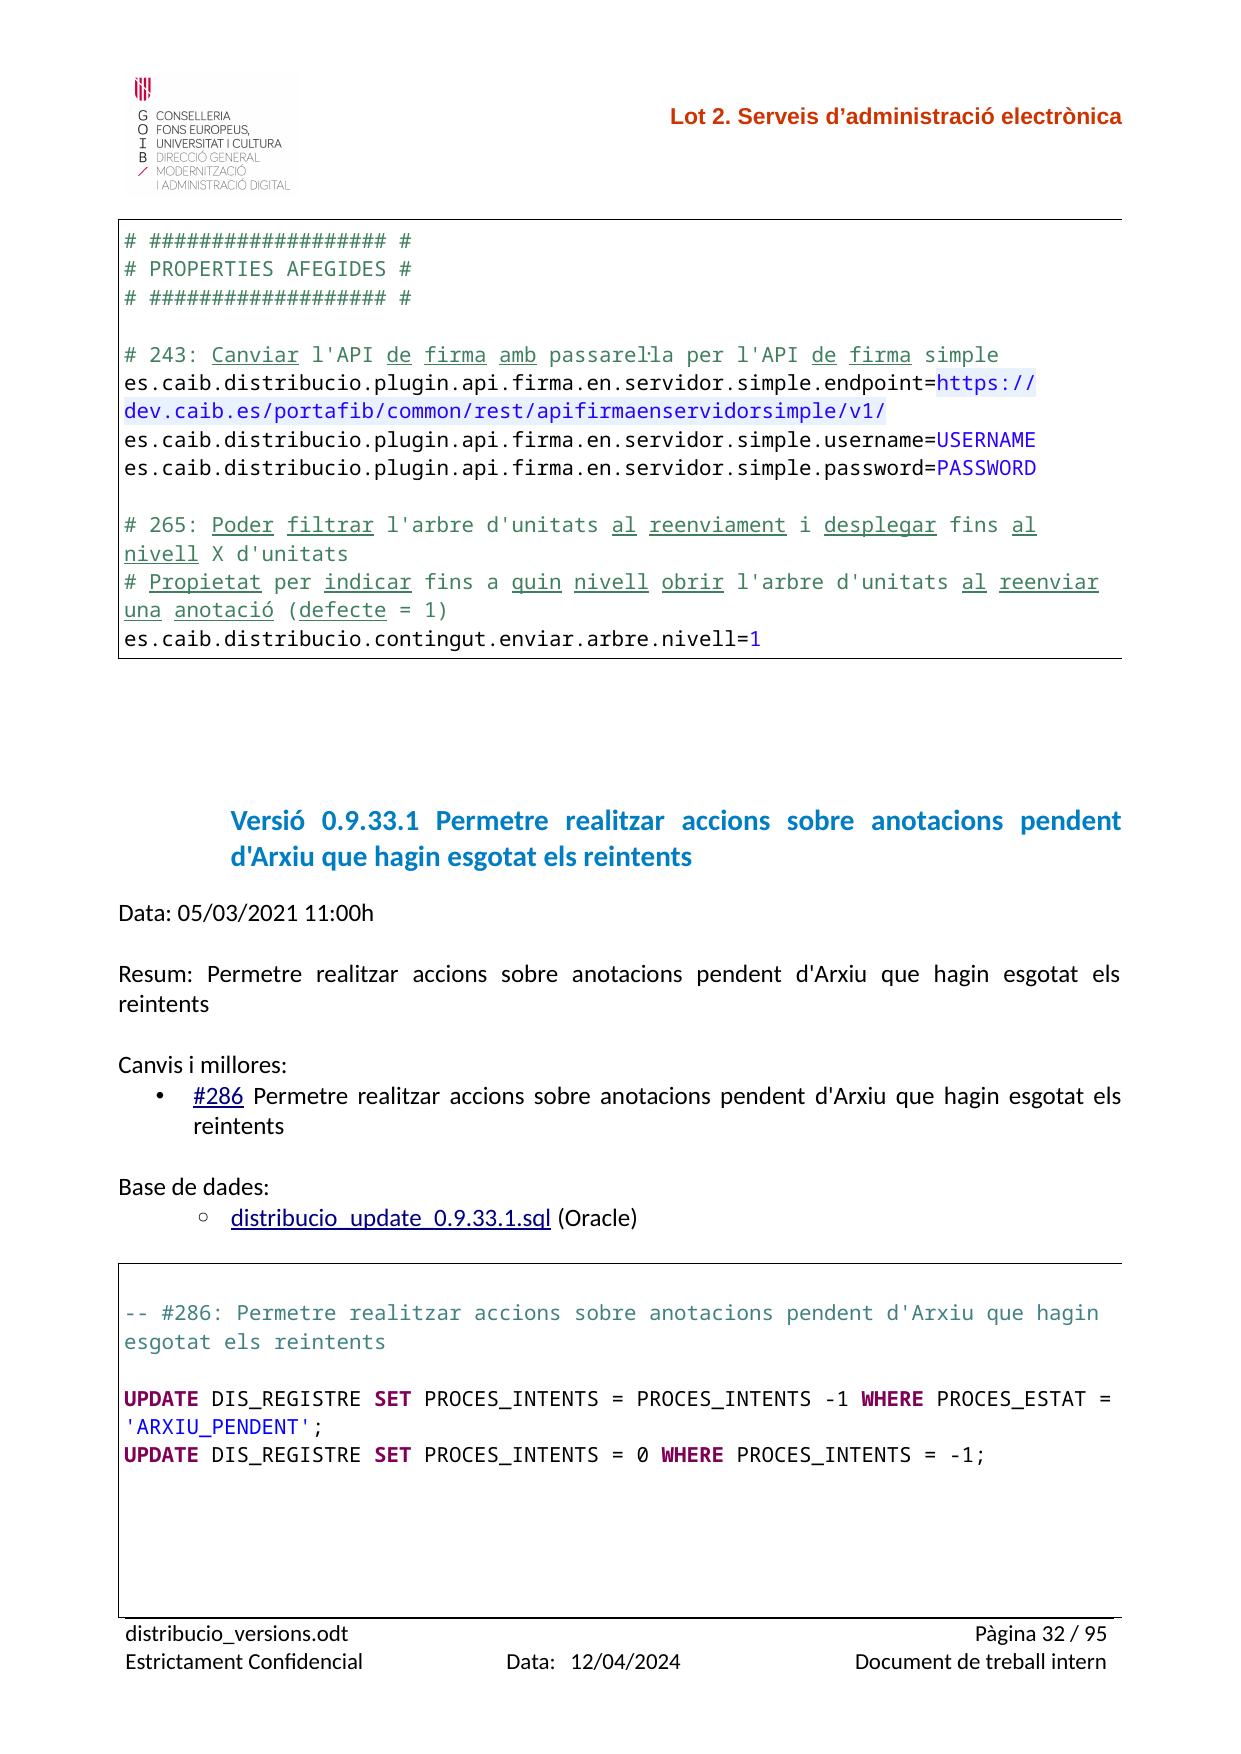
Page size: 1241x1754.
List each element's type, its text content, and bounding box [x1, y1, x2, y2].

text Resum: Permetre realitzar accions sobre anotacions pendent d'Arxiu que hagin esgotat els reintents [118, 958, 1122, 1019]
text Canvis i millores: [118, 1049, 1122, 1080]
subtitle Versió 0.9.33.1 Permetre realitzar accions sobre anotacions pendent d'Arxiu que hagin esgotat els reintents [153, 802, 1122, 873]
text Data: 05/03/2021 11:00h [118, 897, 1122, 927]
picture [126, 70, 299, 197]
table_header -- #286: Permetre realitzar accions sobre anotacions pendent d'Arxiu que hagin esgotat els reintents UPDATE DIS_REGISTRE SET PROCES_INTENTS = PROCES_INTENTS -1 WHERE PROCES_ESTAT = 'ARXIU_PENDENT'; UPDATE DIS_REGISTRE SET PROCES_INTENTS = 0 WHERE PROCES_INTENTS = -1; [119, 1264, 1122, 1617]
table_header # ################### # # PROPERTIES AFEGIDES # # ################### # # 243: Canviar l'API de firma amb passarel·la per l'API de firma simple es.caib.distribucio.plugin.api.firma.en.servidor.simple.endpoint=https://dev.caib.es/portafib/common/rest/apifirmaenservidorsimple/v1/ es.caib.distribucio.plugin.api.firma.en.servidor.simple.username=USERNAME es.caib.distribucio.plugin.api.firma.en.servidor.simple.password=PASSWORD # 265: Poder filtrar l'arbre d'unitats al reenviament i desplegar fins al nivell X d'unitats # Propietat per indicar fins a quin nivell obrir l'arbre d'unitats al reenviar una anotació (defecte = 1) es.caib.distribucio.contingut.enviar.arbre.nivell=1 [119, 220, 1122, 658]
text Base de dades: [118, 1172, 1122, 1202]
list distribucio_update_0.9.33.1.sql (Oracle) [193, 1202, 1122, 1233]
list #286 Permetre realitzar accions sobre anotacions pendent d'Arxiu que hagin esgotat els reintents [156, 1080, 1122, 1141]
